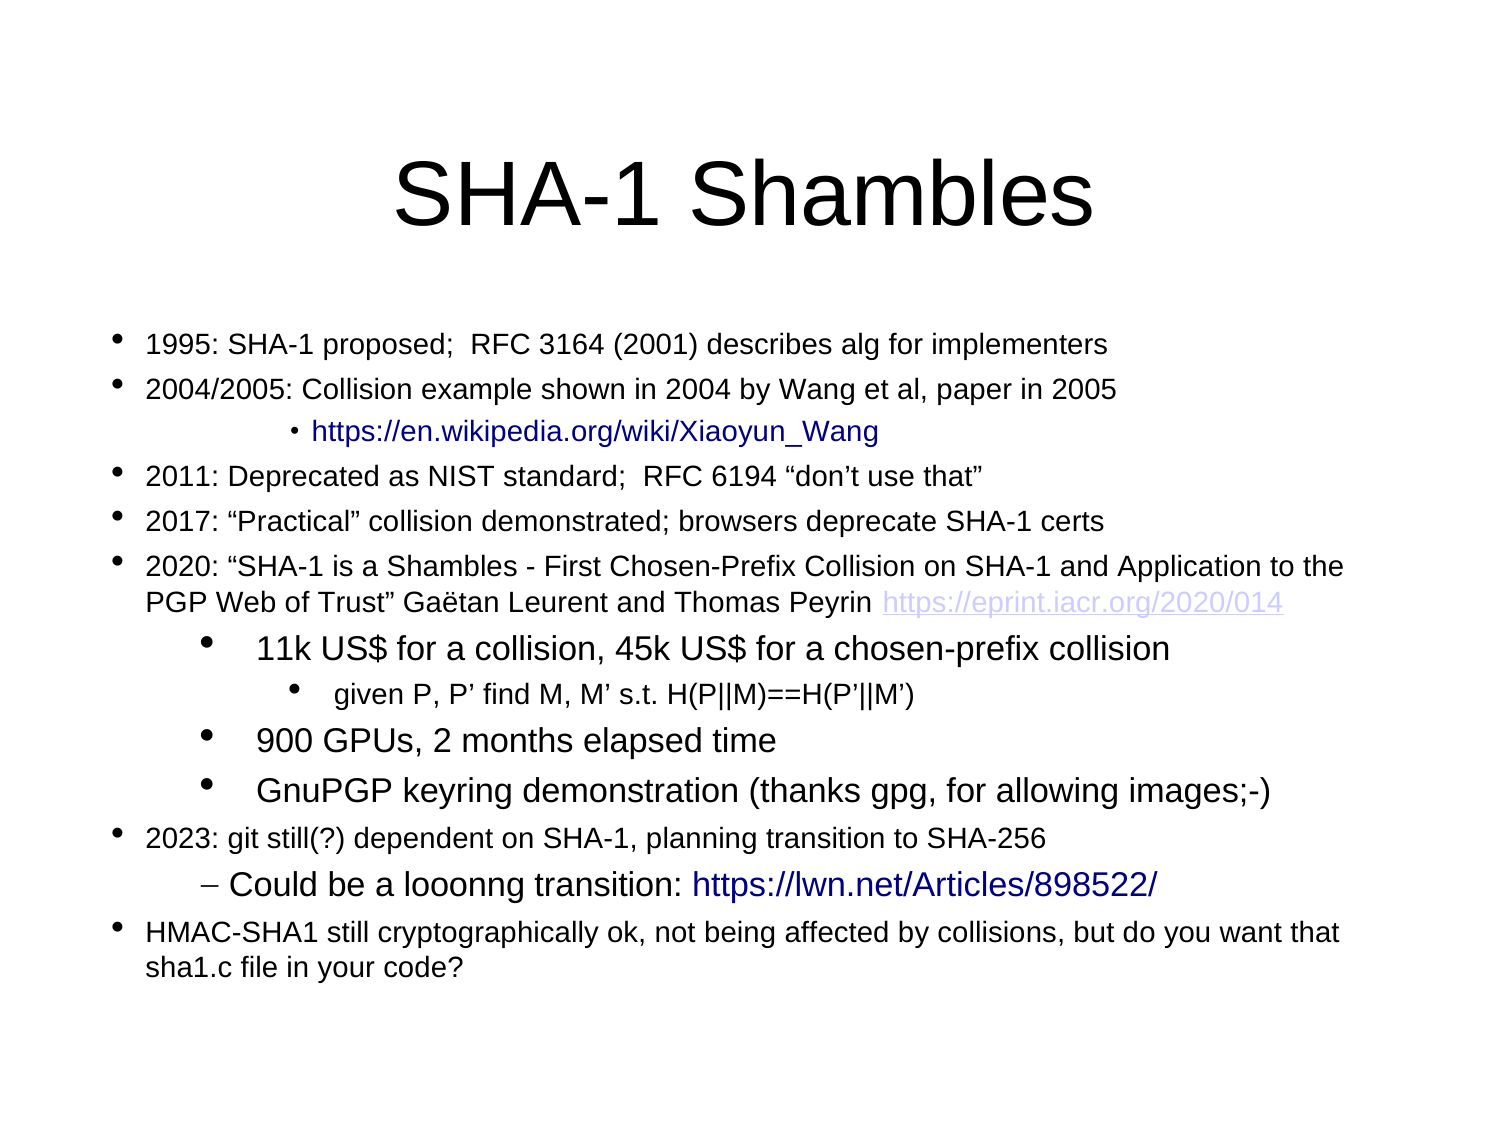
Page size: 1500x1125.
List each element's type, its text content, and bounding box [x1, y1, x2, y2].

list 1995: SHA-1 proposed; RFC 3164 (2001) describes alg for implementers 2004/2005: Collision example shown in 2004 by Wang et al, paper in 2005 https://en.wikipedia.org/wiki/Xiaoyun_Wang 2011: Deprecated as NIST standard; RFC 6194 “don’t use that” 2017: “Practical” collision demonstrated; browsers deprecate SHA-1 certs 2020: “SHA-1 is a Shambles - First Chosen-Prefix Collision on SHA-1 and Application to the PGP Web of Trust” Gaëtan Leurent and Thomas Peyrin https://eprint.iacr.org/2020/014 11k US$ for a collision, 45k US$ for a chosen-prefix collision given P, P’ find M, M’ s.t. H(P||M)==H(P’||M’) 900 GPUs, 2 months elapsed time GnuPGP keyring demonstration (thanks gpg, for allowing images;-) 2023: git still(?) dependent on SHA-1, planning transition to SHA-256 Could be a looonng transition: https://lwn.net/Articles/898522/ HMAC-SHA1 still cryptographically ok, not being affected by collisions, but do you want that sha1.c file in your code? [112, 324, 1378, 990]
title SHA-1 Shambles [112, 99, 1378, 278]
